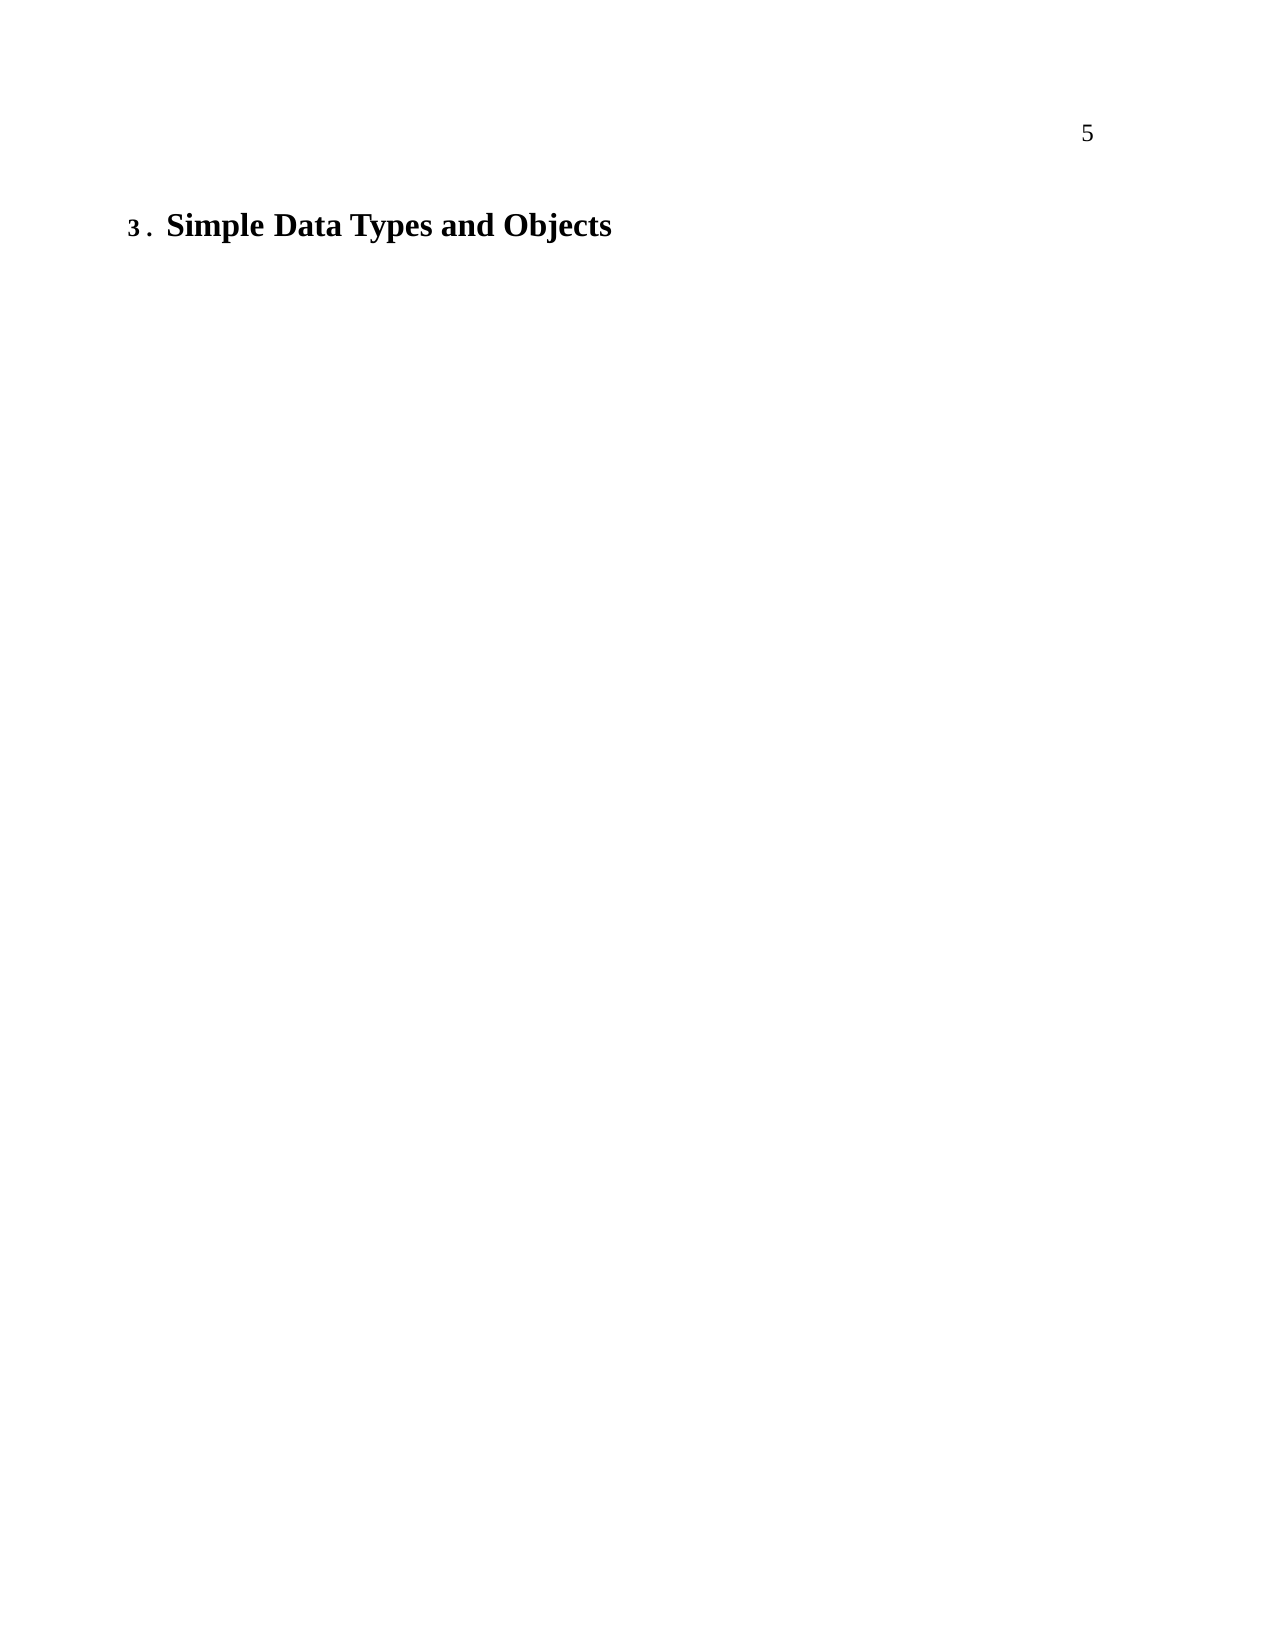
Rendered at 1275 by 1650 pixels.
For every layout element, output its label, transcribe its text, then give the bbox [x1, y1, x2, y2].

subtitle Simple Data Types and Objects [121, 202, 1158, 245]
